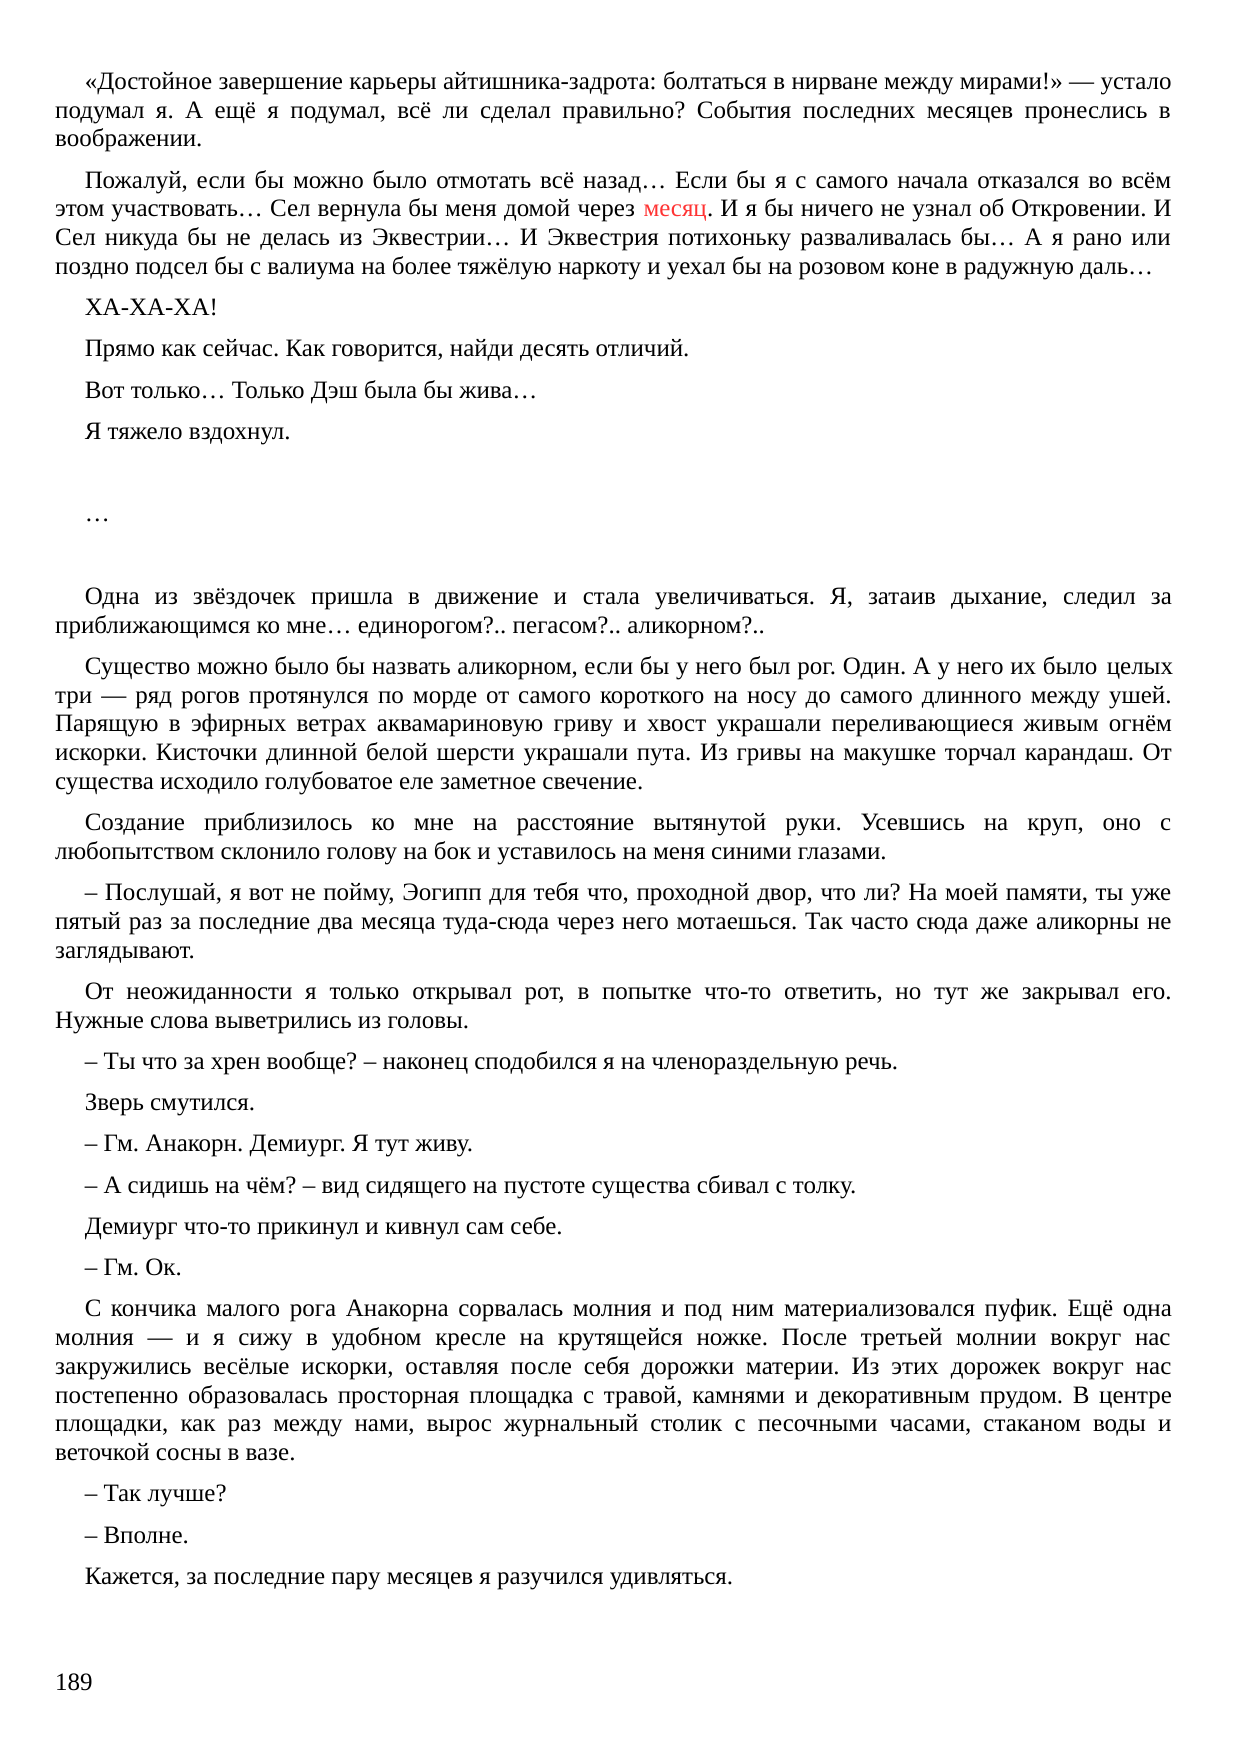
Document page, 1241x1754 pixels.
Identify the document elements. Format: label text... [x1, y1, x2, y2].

text – Так лучше? [55, 1478, 1173, 1507]
text – Ты что за хрен вообще? – наконец сподобился я на членораздельную речь. [55, 1046, 1173, 1075]
text Я тяжело вздохнул. [55, 416, 1173, 445]
text Прямо как сейчас. Как говорится, найди десять отличий. [55, 333, 1173, 362]
text «Достойное завершение карьеры айтишника-задрота: болтаться в нирване между мирами!» — устало подумал я. А ещё я подумал, всё ли сделал правильно? События последних месяцев пронеслись в воображении. [55, 66, 1173, 152]
text Существо можно было бы назвать аликорном, если бы у него был рог. Один. А у него их было целых три — ряд рогов протянулся по морде от самого короткого на носу до самого длинного между ушей. Парящую в эфирных ветрах аквамариновую гриву и хвост украшали переливающиеся живым огнём искорки. Кисточки длинной белой шерсти украшали пута. Из гривы на макушке торчал карандаш. От существа исходило голубоватое еле заметное свечение. [55, 651, 1173, 795]
text Одна из звёздочек пришла в движение и стала увеличиваться. Я, затаив дыхание, следил за приближающимся ко мне… единорогом?.. пегасом?.. аликорном?.. [55, 581, 1173, 638]
text – А сидишь на чём? – вид сидящего на пустоте существа сбивал с толку. [55, 1170, 1173, 1198]
text … [55, 498, 1173, 527]
text Создание приблизилось ко мне на расстояние вытянутой руки. Усевшись на круп, оно с любопытством склонило голову на бок и уставилось на меня синими глазами. [55, 807, 1173, 865]
text От неожиданности я только открывал рот, в попытке что-то ответить, но тут же закрывал его. Нужные слова выветрились из головы. [55, 976, 1173, 1033]
text – Вполне. [55, 1520, 1173, 1548]
text С кончика малого рога Анакорна сорвалась молния и под ним материализовался пуфик. Ещё одна молния — и я сижу в удобном кресле на крутящейся ножке. После третьей молнии вокруг нас закружились весёлые искорки, оставляя после себя дорожки материи. Из этих дорожек вокруг нас постепенно образовалась просторная площадка с травой, камнями и декоративным прудом. В центре площадки, как раз между нами, вырос журнальный столик с песочными часами, стаканом воды и веточкой сосны в вазе. [55, 1293, 1173, 1466]
text – Послушай, я вот не пойму, Эогипп для тебя что, проходной двор, что ли? На моей памяти, ты уже пятый раз за последние два месяца туда-сюда через него мотаешься. Так часто сюда даже аликорны не заглядывают. [55, 877, 1173, 963]
text Вот только… Только Дэш была бы жива… [55, 375, 1173, 403]
text – Гм. Анакорн. Демиург. Я тут живу. [55, 1128, 1173, 1157]
text Кажется, за последние пару месяцев я разучился удивляться. [55, 1561, 1173, 1590]
text – Гм. Ок. [55, 1252, 1173, 1281]
text Зверь смутился. [55, 1087, 1173, 1116]
text ХА-ХА-ХА! [55, 292, 1173, 321]
text Пожалуй, если бы можно было отмотать всё назад… Если бы я с самого начала отказался во всём этом участвовать… Сел вернула бы меня домой через месяц. И я бы ничего не узнал об Откровении. И Сел никуда бы не делась из Эквестрии… И Эквестрия потихоньку разваливалась бы… А я рано или поздно подсел бы с валиума на более тяжёлую наркоту и уехал бы на розовом коне в радужную даль… [55, 165, 1173, 280]
text Демиург что-то прикинул и кивнул сам себе. [55, 1211, 1173, 1240]
